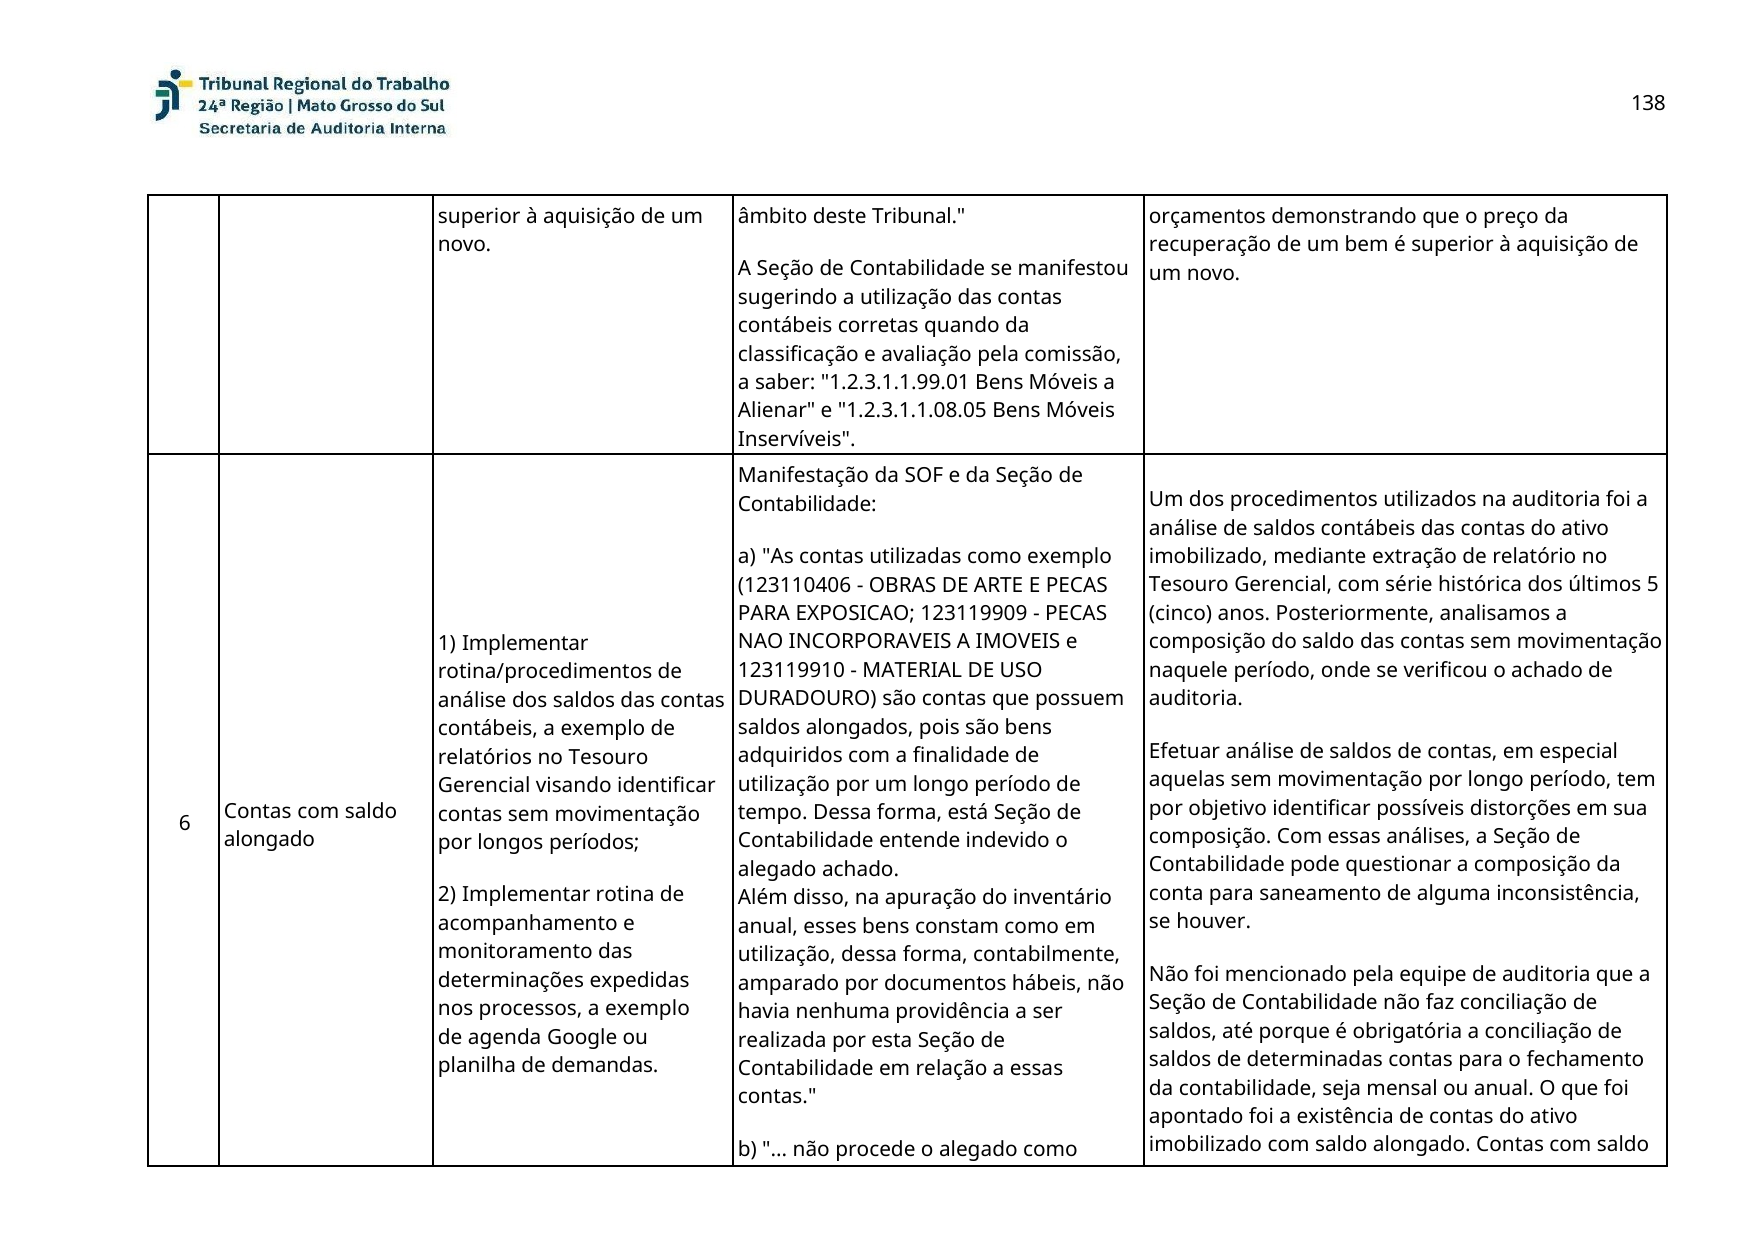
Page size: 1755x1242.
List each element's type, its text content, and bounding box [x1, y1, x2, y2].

table_header orçamentos demonstrando que o preço da recuperação de um bem é superior à aquisição de um novo. [1145, 196, 1666, 452]
table_header âmbito deste Tribunal." A Seção de Contabilidade se manifestou sugerindo a utilização das contas contábeis corretas quando da classificação e avaliação pela comissão, a saber: "1.2.3.1.1.99.01 Bens Móveis a Alienar" e "1.2.3.1.1.08.05 Bens Móveis Inservíveis". [734, 196, 1143, 452]
table_cell Implementar rotina/procedimentos de análise dos saldos das contas contábeis, a exemplo de relatórios no Tesouro Gerencial visando identificar contas sem movimentação por longos períodos; Implementar rotina de acompanhamento e monitoramento das determinações expedidas nos processos, a exemplo de agenda Google ou planilha de demandas. [434, 455, 732, 1164]
table_header superior à aquisição de um novo. [434, 196, 732, 452]
table_header [149, 196, 218, 452]
table_cell 6 [149, 455, 218, 1164]
table_header [220, 196, 432, 452]
table_cell Um dos procedimentos utilizados na auditoria foi a análise de saldos contábeis das contas do ativo imobilizado, mediante extração de relatório no Tesouro Gerencial, com série histórica dos últimos 5 (cinco) anos. Posteriormente, analisamos a composição do saldo das contas sem movimentação naquele período, onde se verificou o achado de auditoria. Efetuar análise de saldos de contas, em especial aquelas sem movimentação por longo período, tem por objetivo identificar possíveis distorções em sua composição. Com essas análises, a Seção de Contabilidade pode questionar a composição da conta para saneamento de alguma inconsistência, se houver. Não foi mencionado pela equipe de auditoria que a Seção de Contabilidade não faz conciliação de saldos, até porque é obrigatória a conciliação de saldos de determinadas contas para o fechamento da contabilidade, seja mensal ou anual. O que foi apontado foi a existência de contas do ativo imobilizado com saldo alongado. Contas com saldo [1145, 455, 1666, 1164]
table_cell Manifestação da SOF e da Seção de Contabilidade: "As contas utilizadas como exemplo (123110406 - OBRAS DE ARTE E PECAS PARA EXPOSICAO; 123119909 - PECAS NAO INCORPORAVEIS A IMOVEIS e 123119910 - MATERIAL DE USO DURADOURO) são contas que possuem saldos alongados, pois são bens adquiridos com a finalidade de utilização por um longo período de tempo. Dessa forma, está Seção de Contabilidade entende indevido o alegado achado. Além disso, na apuração do inventário anual, esses bens constam como em utilização, dessa forma, contabilmente, amparado por documentos hábeis, não havia nenhuma providência a ser realizada por esta Seção de Contabilidade em relação a essas contas." "... não procede o alegado como [734, 455, 1143, 1164]
table_cell Contas com saldo alongado [220, 455, 432, 1164]
